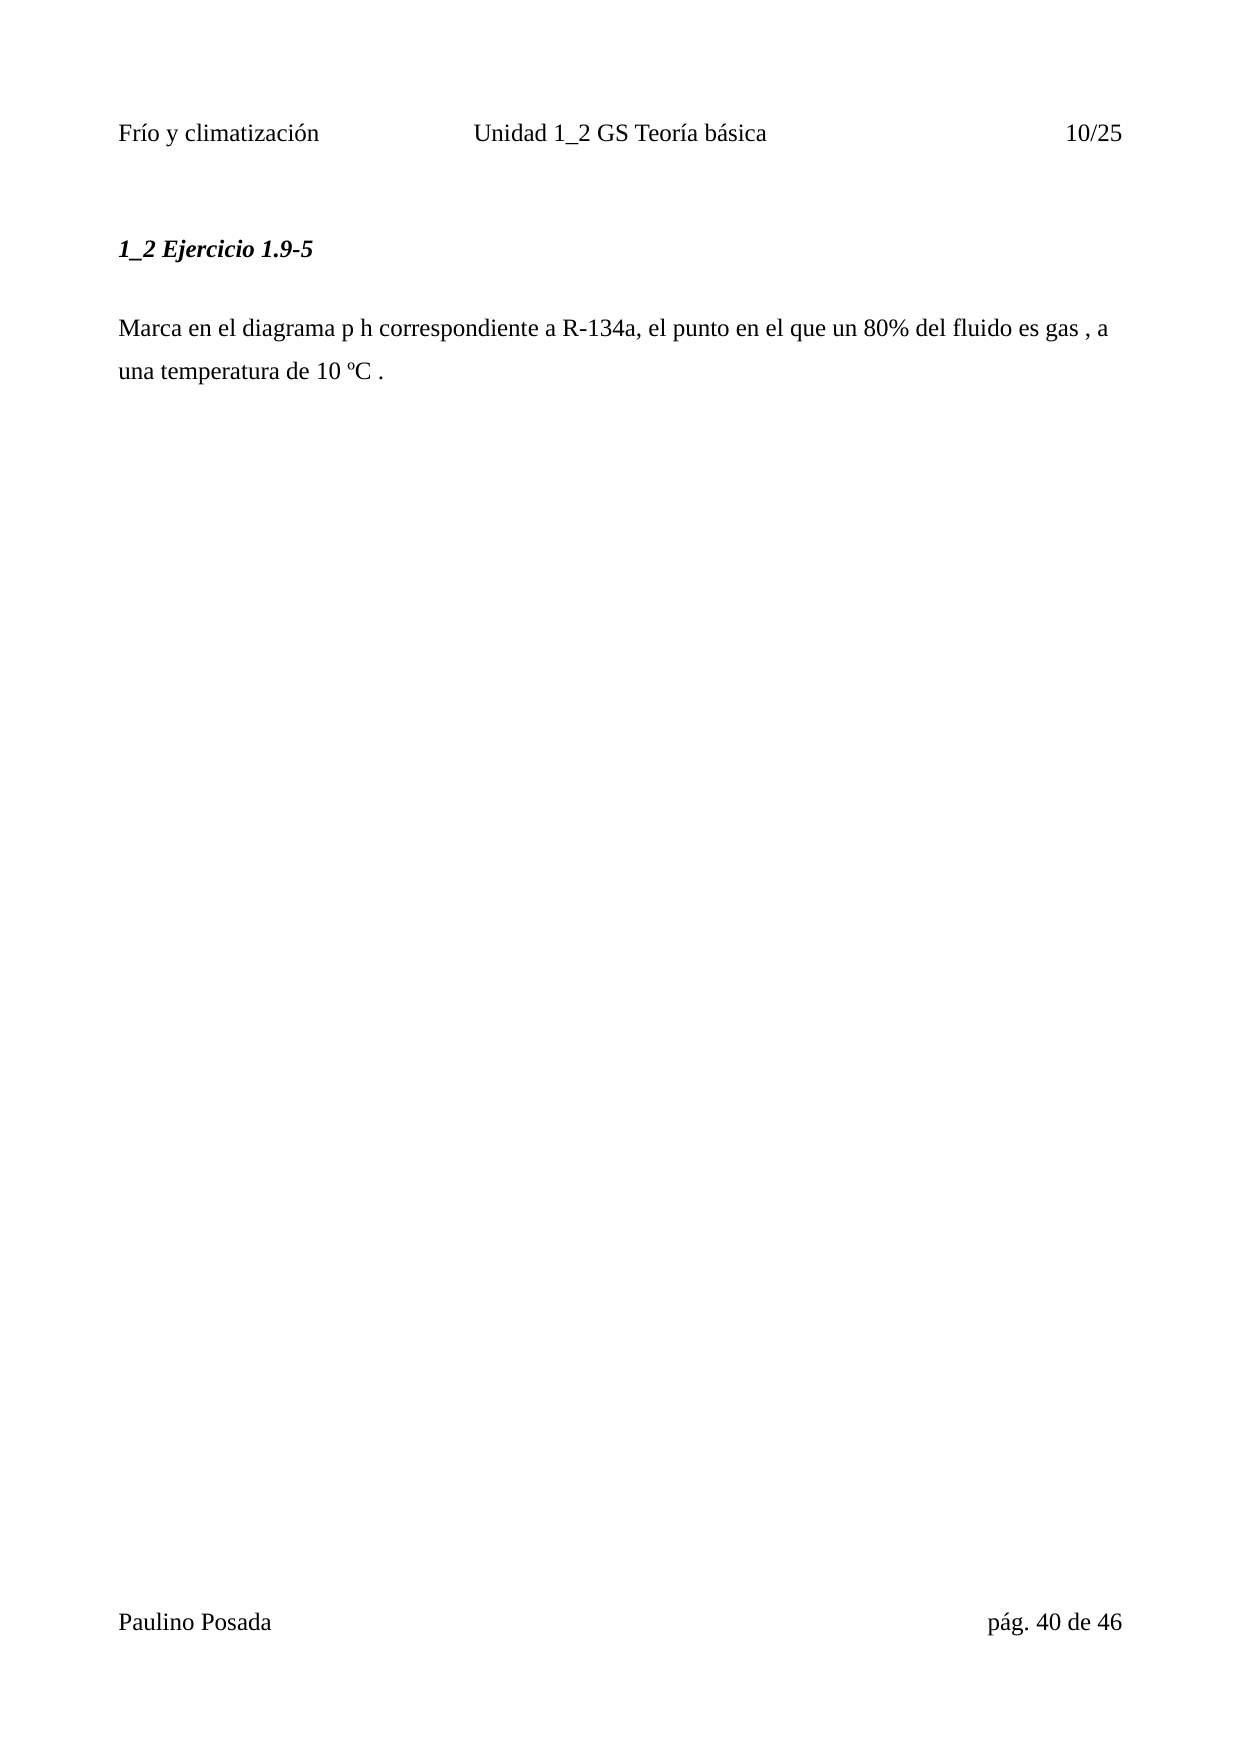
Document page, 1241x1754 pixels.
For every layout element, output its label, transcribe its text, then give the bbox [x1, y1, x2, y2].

text 1_2 Ejercicio 1.9-5 [118, 234, 1122, 263]
text Marca en el diagrama p h correspondiente a R-134a, el punto en el que un 80% del fluido es gas , a una temperatura de 10 ºC . [118, 313, 1122, 384]
